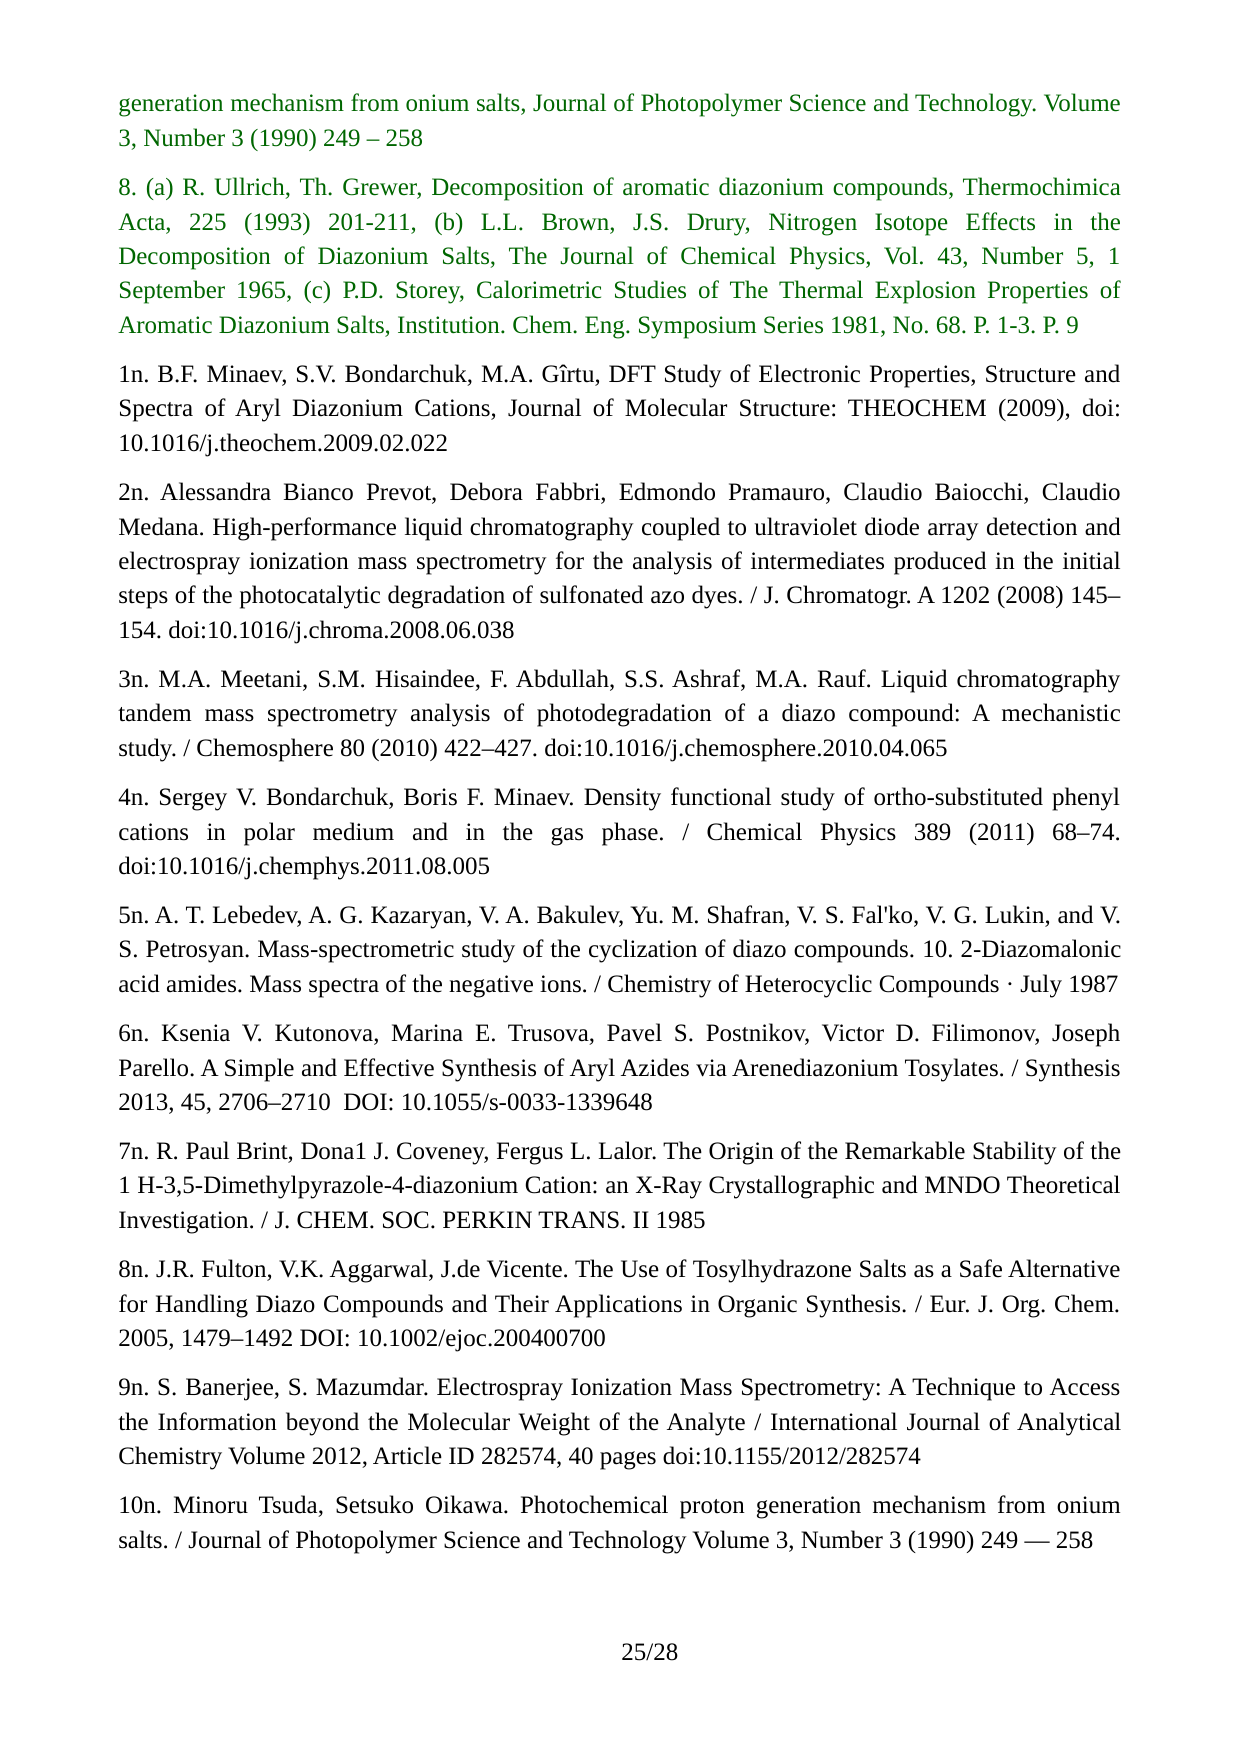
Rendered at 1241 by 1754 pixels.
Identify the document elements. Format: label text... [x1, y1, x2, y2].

text 2n. Alessandra Bianco Prevot, Debora Fabbri, Edmondo Pramauro, Claudio Baiocchi, Claudio Medana. High-performance liquid chromatography coupled to ultraviolet diode array detection and electrospray ionization mass spectrometry for the analysis of intermediates produced in the initial steps of the photocatalytic degradation of sulfonated azo dyes. / J. Chromatogr. A 1202 (2008) 145–154. doi:10.1016/j.chroma.2008.06.038 [118, 477, 1122, 644]
text 1n. B.F. Minaev, S.V. Bondarchuk, M.A. Gîrtu, DFT Study of Electronic Properties, Structure and Spectra of Aryl Diazonium Cations, Journal of Molecular Structure: THEOCHEM (2009), doi: 10.1016/j.theochem.2009.02.022 [118, 359, 1122, 457]
text 8. (a) R. Ullrich, Th. Grewer, Decomposition of aromatic diazonium compounds, Thermochimica Acta, 225 (1993) 201-211, (b) L.L. Brown, J.S. Drury, Nitrogen Isotope Effects in the Decomposition of Diazonium Salts, The Journal of Chemical Physics, Vol. 43, Number 5, 1 September 1965, (c) P.D. Storey, Calorimetric Studies of The Thermal Explosion Properties of Aromatic Diazonium Salts, Institution. Chem. Eng. Symposium Series 1981, No. 68. P. 1-3. P. 9 [118, 172, 1122, 339]
text 3n. M.A. Meetani, S.M. Hisaindee, F. Abdullah, S.S. Ashraf, M.A. Rauf. Liquid chromatography tandem mass spectrometry analysis of photodegradation of a diazo compound: A mechanistic study. / Chemosphere 80 (2010) 422–427. doi:10.1016/j.chemosphere.2010.04.065 [118, 664, 1122, 762]
text 9n. S. Banerjee, S. Mazumdar. Electrospray Ionization Mass Spectrometry: A Technique to Access the Information beyond the Molecular Weight of the Analyte / International Journal of Analytical Chemistry Volume 2012, Article ID 282574, 40 pages doi:10.1155/2012/282574 [118, 1372, 1122, 1470]
text 5n. A. T. Lebedev, A. G. Kazaryan, V. A. Bakulev, Yu. M. Shafran, V. S. Fal'ko, V. G. Lukin, and V. S. Petrosyan. Mass-spectrometric study of the cyclization of diazo compounds. 10. 2-Diazomalonic acid amides. Mass spectra of the negative ions. / Chemistry of Heterocyclic Compounds · July 1987 [118, 900, 1122, 998]
text 7n. R. Paul Brint, Dona1 J. Coveney, Fergus L. Lalor. The Origin of the Remarkable Stability of the 1 H-3,5-Dimethylpyrazole-4-diazonium Cation: an X-Ray Crystallographic and MNDO Theoretical Investigation. / J. CHEM. SOC. PERKIN TRANS. II 1985 [118, 1136, 1122, 1234]
text 10n. Minoru Tsuda, Setsuko Oikawa. Photochemical proton generation mechanism from onium salts. / Journal of Photopolymer Science and Technology Volume 3, Number 3 (1990) 249 — 258 [118, 1490, 1122, 1553]
text generation mechanism from onium salts, Journal of Photopolymer Science and Technology. Volume 3, Number 3 (1990) 249 – 258 [118, 88, 1122, 152]
text 6n. Ksenia V. Kutonova, Marina E. Trusova, Pavel S. Postnikov, Victor D. Filimonov, Joseph Parello. A Simple and Effective Synthesis of Aryl Azides via Arenediazonium Tosylates. / Synthesis 2013, 45, 2706–2710 DOI: 10.1055/s-0033-1339648 [118, 1018, 1122, 1116]
text 8n. J.R. Fulton, V.K. Aggarwal, J.de Vicente. The Use of Tosylhydrazone Salts as a Safe Alternative for Handling Diazo Compounds and Their Applications in Organic Synthesis. / Eur. J. Org. Chem. 2005, 1479–1492 DOI: 10.1002/ejoc.200400700 [118, 1254, 1122, 1352]
text 4n. Sergey V. Bondarchuk, Boris F. Minaev. Density functional study of ortho-substituted phenyl cations in polar medium and in the gas phase. / Chemical Physics 389 (2011) 68–74. doi:10.1016/j.chemphys.2011.08.005 [118, 782, 1122, 880]
